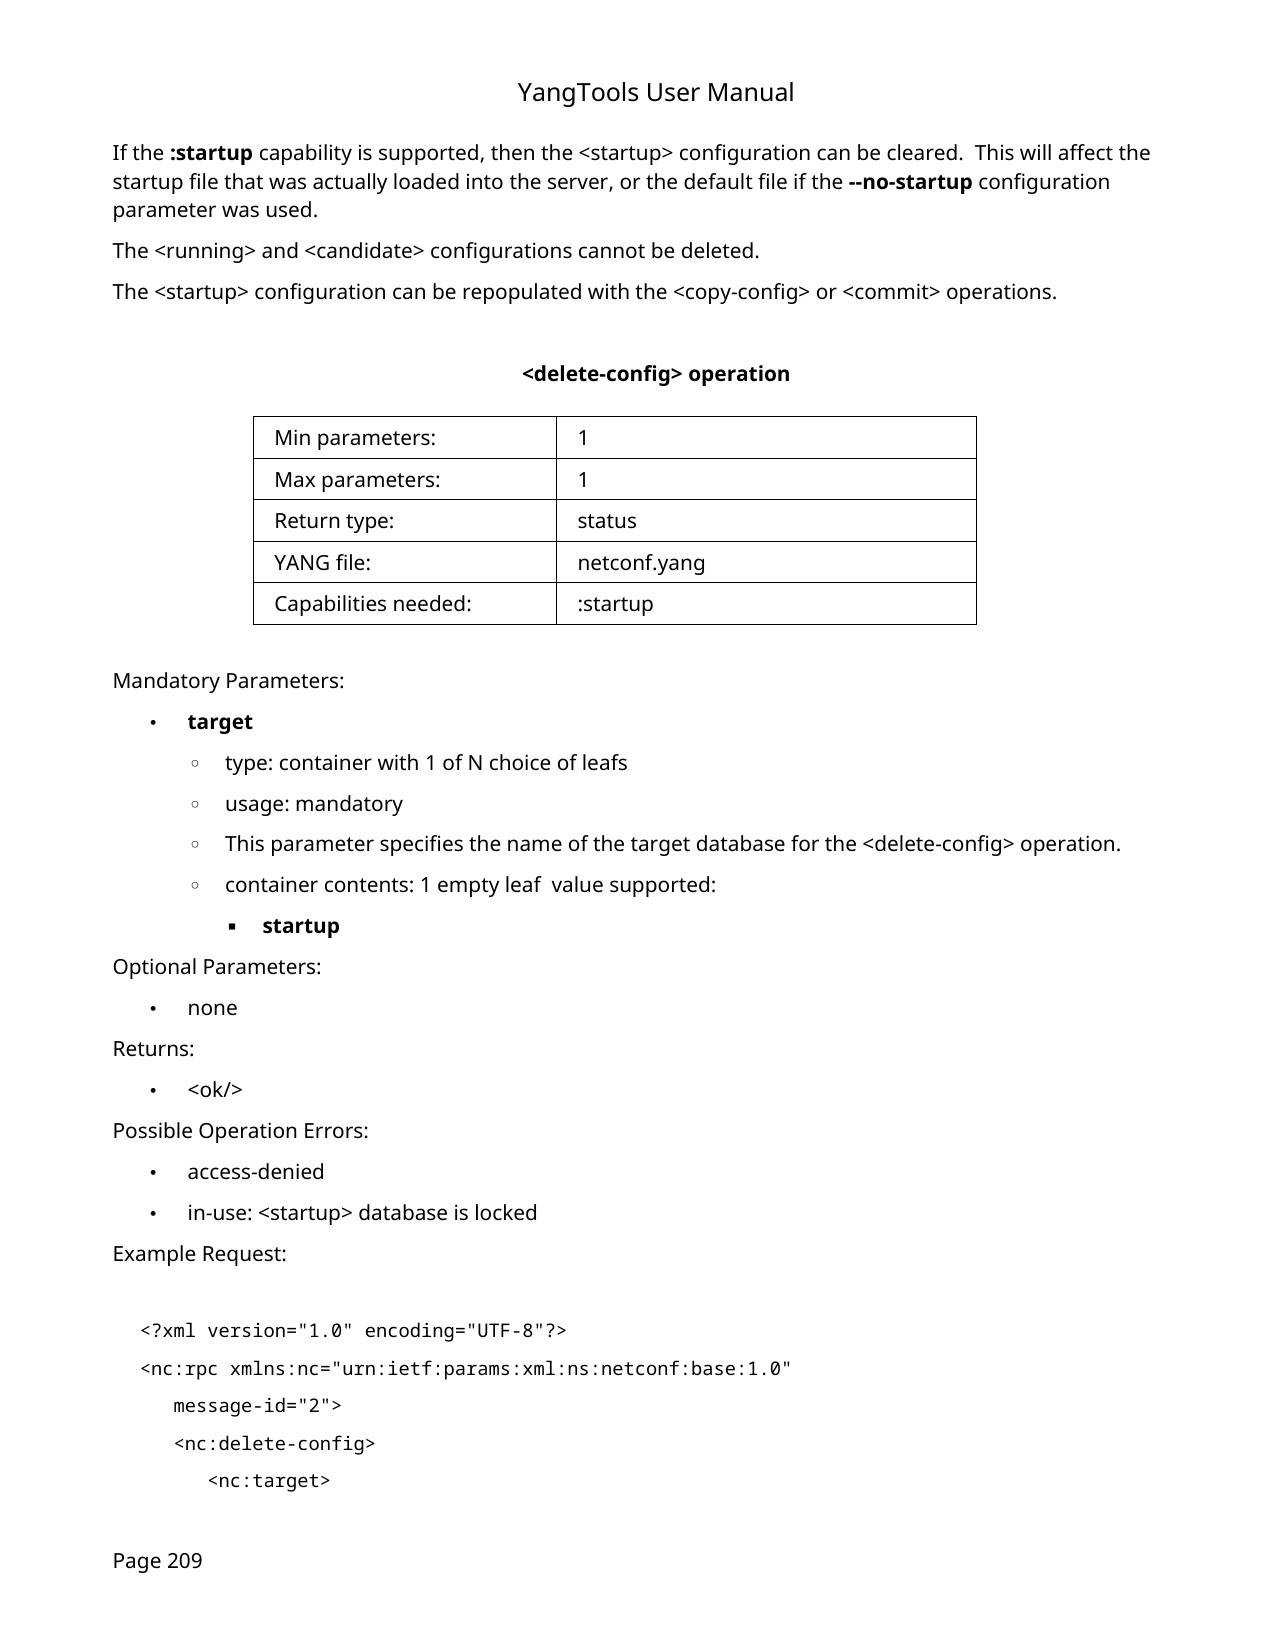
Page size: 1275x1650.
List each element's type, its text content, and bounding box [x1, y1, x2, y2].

text <?xml version="1.0" encoding="UTF-8"?> [139, 1317, 1200, 1343]
list none [150, 993, 1200, 1022]
table_cell Return type: [254, 500, 556, 541]
text The <startup> configuration can be repopulated with the <copy-config> or <commit> operations. [112, 277, 1200, 306]
list access-denied [150, 1157, 1200, 1186]
list startup [225, 911, 1200, 940]
table_cell status [557, 500, 976, 541]
text <nc:delete-config> [139, 1430, 1200, 1455]
list This parameter specifies the name of the target database for the <delete-config> operation. [187, 829, 1200, 858]
subtitle <delete-config> operation [127, 359, 1185, 388]
text Optional Parameters: [112, 952, 1200, 981]
text Mandatory Parameters: [112, 666, 1200, 694]
list type: container with 1 of N choice of leafs [187, 748, 1200, 776]
list <ok/> [150, 1075, 1200, 1104]
list in-use: <startup> database is locked [150, 1198, 1200, 1226]
table_cell YANG file: [254, 542, 556, 582]
list container contents: 1 empty leaf value supported: [187, 871, 1200, 899]
text <nc:target> [139, 1467, 1200, 1493]
text message-id="2"> [139, 1392, 1200, 1418]
text Returns: [112, 1034, 1200, 1063]
table_header 1 [557, 417, 976, 458]
list usage: mandatory [187, 789, 1200, 817]
table_header Min parameters: [254, 417, 556, 458]
text Possible Operation Errors: [112, 1116, 1200, 1144]
text The <running> and <candidate> configurations cannot be deleted. [112, 236, 1200, 265]
text If the :startup capability is supported, then the <startup> configuration can be cleared. This will affect the startup file that was actually loaded into the server, or the default file if the --no-startup configuration parameter was used. [112, 138, 1200, 224]
text <nc:rpc xmlns:nc="urn:ietf:params:xml:ns:netconf:base:1.0" [139, 1355, 1200, 1380]
table_cell 1 [557, 459, 976, 499]
table_cell Capabilities needed: [254, 583, 556, 624]
list target [150, 707, 1200, 735]
table_cell :startup [557, 583, 976, 624]
table_cell netconf.yang [557, 542, 976, 582]
table_cell Max parameters: [254, 459, 556, 499]
text Example Request: [112, 1239, 1200, 1267]
